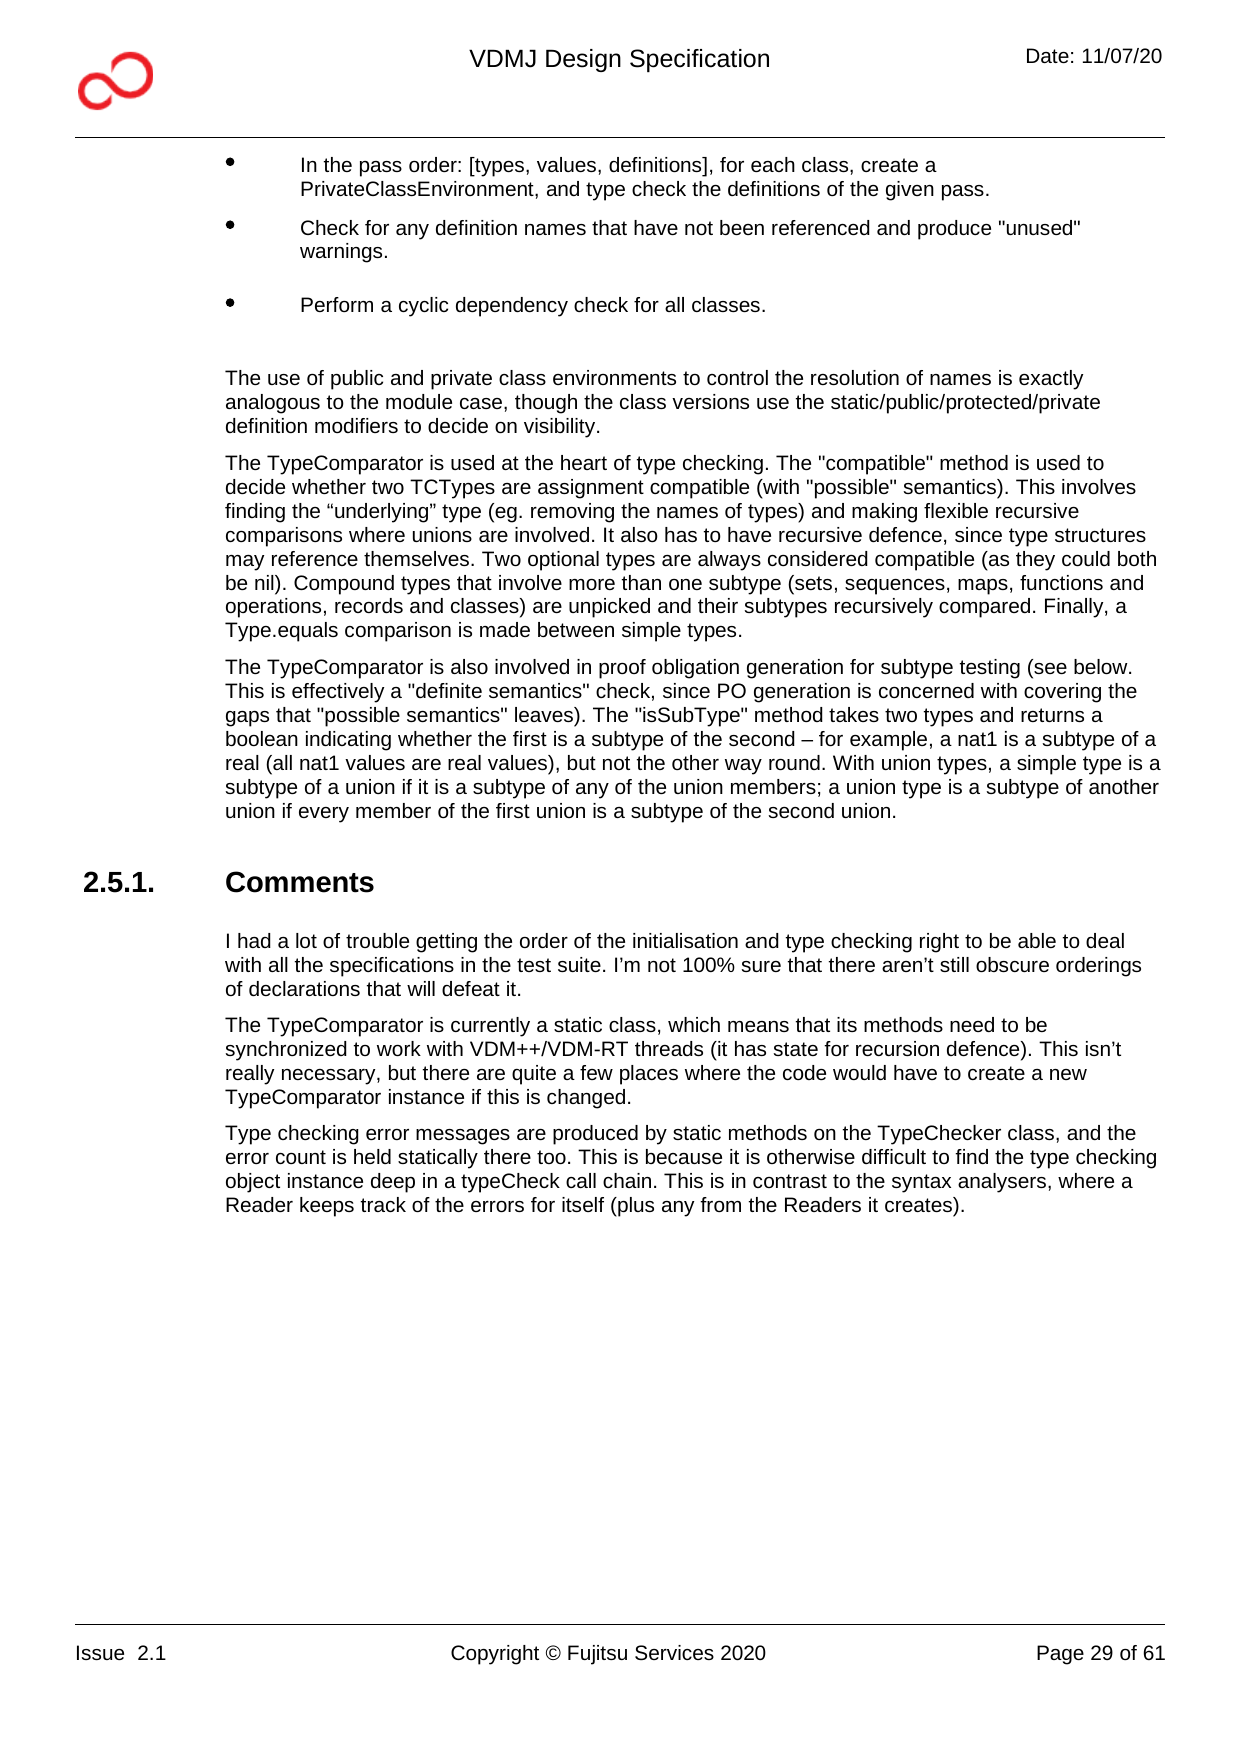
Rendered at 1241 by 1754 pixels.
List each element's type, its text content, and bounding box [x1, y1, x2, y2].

text I had a lot of trouble getting the order of the initialisation and type checking right to be able to deal with all the specifications in the test suite. I’m not 100% sure that there aren’t still obscure orderings of declarations that will defeat it. [225, 929, 1165, 1001]
text The TypeComparator is used at the heart of type checking. The "compatible" method is used to decide whether two TCTypes are assignment compatible (with "possible" semantics). This involves finding the “underlying” type (eg. removing the names of types) and making flexible recursive comparisons where unions are involved. It also has to have recursive defence, since type structures may reference themselves. Two optional types are always considered compatible (as they could both be nil). Compound types that involve more than one subtype (sets, sequences, maps, functions and operations, records and classes) are unpicked and their subtypes recursively compared. Finally, a Type.equals comparison is made between simple types. [225, 451, 1165, 643]
list Perform a cyclic dependency check for all classes. [225, 294, 1165, 318]
text The TypeComparator is currently a static class, which means that its methods need to be synchronized to work with VDM++/VDM-RT threads (it has state for recursion defence). This isn’t really necessary, but there are quite a few places where the code would have to create a new TypeComparator instance if this is changed. [225, 1013, 1165, 1109]
list In the pass order: [types, values, definitions], for each class, create a PrivateClassEnvironment, and type check the definitions of the given pass. [225, 153, 1165, 201]
text The use of public and private class environments to control the resolution of names is exactly analogous to the module case, though the class versions use the static/public/protected/private definition modifiers to decide on visibility. [225, 367, 1165, 438]
picture [78, 44, 153, 120]
subtitle Comments [75, 865, 1165, 899]
list Check for any definition names that have not been referenced and produce "unused" warnings. [225, 216, 1165, 264]
text Type checking error messages are produced by static methods on the TypeChecker class, and the error count is held statically there too. This is because it is otherwise difficult to find the type checking object instance deep in a typeCheck call chain. This is in contrast to the syntax analysers, where a Reader keeps track of the errors for itself (plus any from the Readers it creates). [225, 1122, 1165, 1217]
text The TypeComparator is also involved in proof obligation generation for subtype testing (see below. This is effectively a "definite semantics" check, since PO generation is concerned with covering the gaps that "possible semantics" leaves). The "isSubType" method takes two types and returns a boolean indicating whether the first is a subtype of the second – for example, a nat1 is a subtype of a real (all nat1 values are real values), but not the other way round. With union types, a simple type is a subtype of a union if it is a subtype of any of the union members; a union type is a subtype of another union if every member of the first union is a subtype of the second union. [225, 655, 1165, 823]
